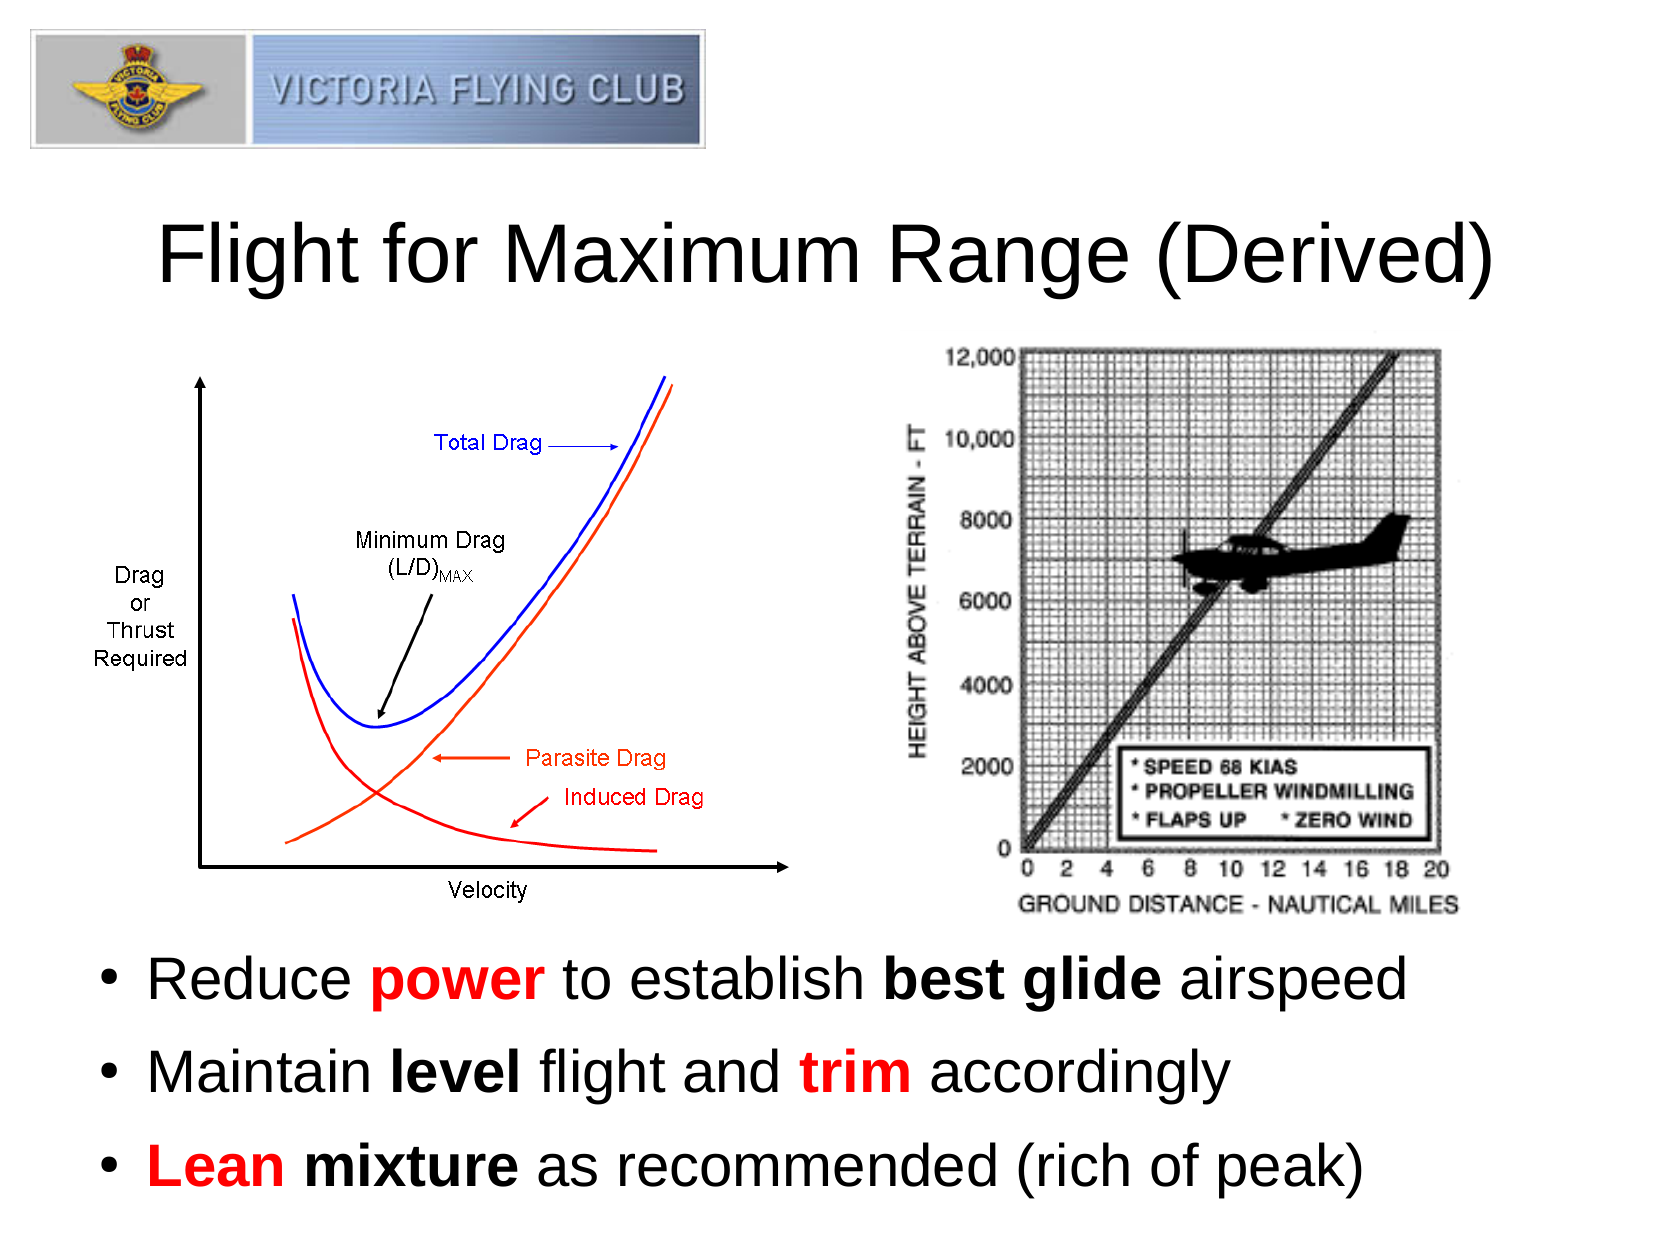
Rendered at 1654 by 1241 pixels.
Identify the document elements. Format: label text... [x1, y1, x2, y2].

picture [82, 374, 796, 914]
list Reduce power to establish best glide airspeed Maintain level flight and trim accordingly Lean mixture as recommended (rich of peak) [82, 945, 1571, 1201]
picture [900, 329, 1463, 924]
picture [30, 29, 706, 149]
title Flight for Maximum Range (Derived) [82, 150, 1571, 358]
